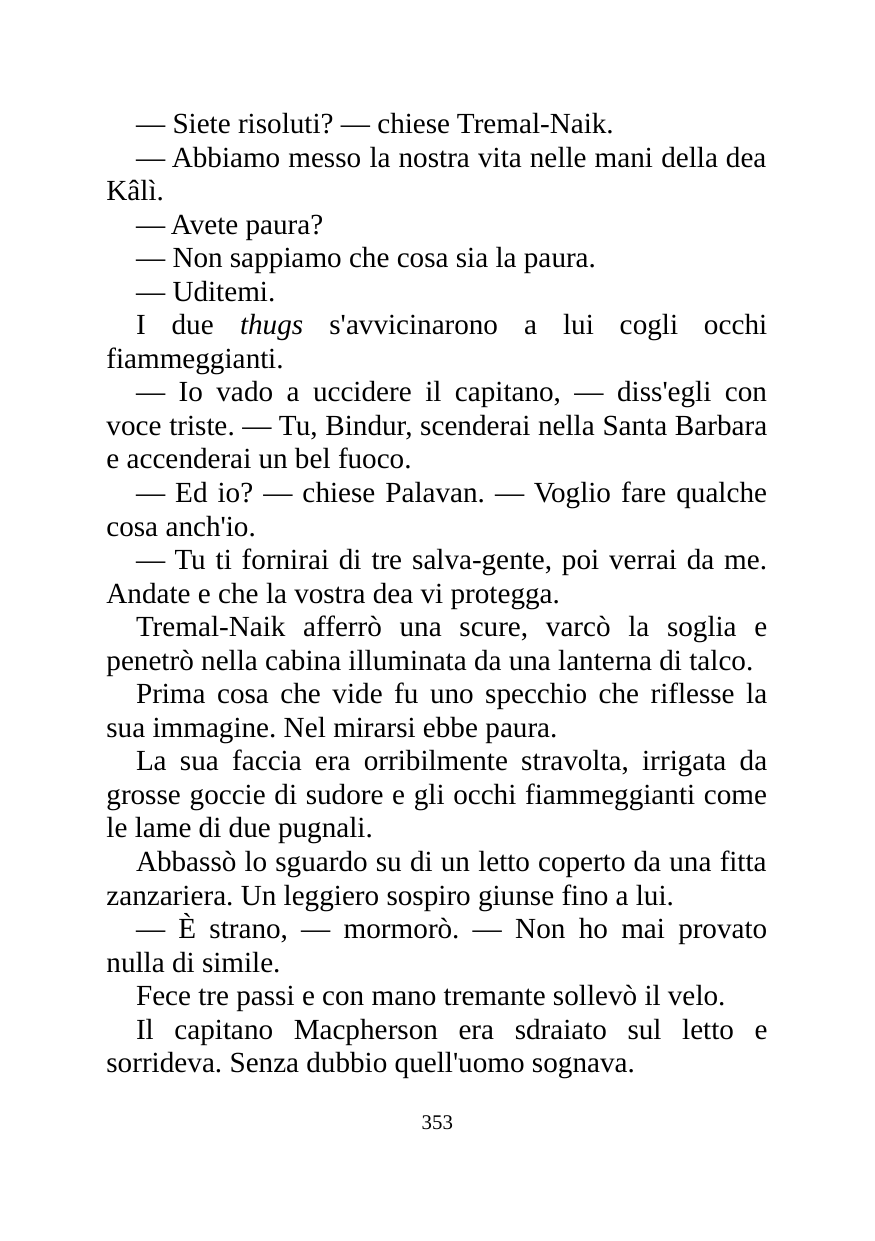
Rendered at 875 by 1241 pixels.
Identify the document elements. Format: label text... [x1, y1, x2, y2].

text Il capitano Macpherson era sdraiato sul letto e sorrideva. Senza dubbio quell'uomo sognava. [106, 1012, 768, 1079]
text — Siete risoluti? — chiese Tremal-Naik. [106, 106, 768, 140]
text — Io vado a uccidere il capitano, — diss'egli con voce triste. — Tu, Bindur, scenderai nella Santa Barbara e accenderai un bel fuoco. [106, 374, 768, 475]
text — Ed io? — chiese Palavan. — Voglio fare qualche cosa anch'io. [106, 475, 768, 542]
text I due thugs s'avvicinarono a lui cogli occhi fiammeggianti. [106, 307, 768, 374]
text — Avete paura? [106, 207, 768, 240]
text Fece tre passi e con mano tremante sollevò il velo. [106, 978, 768, 1012]
text La sua faccia era orribilmente stravolta, irrigata da grosse goccie di sudore e gli occhi fiammeggianti come le lame di due pugnali. [106, 743, 768, 844]
text — Uditemi. [106, 274, 768, 307]
text Prima cosa che vide fu uno specchio che riflesse la sua immagine. Nel mirarsi ebbe paura. [106, 676, 768, 743]
text Tremal-Naik afferrò una scure, varcò la soglia e penetrò nella cabina illuminata da una lanterna di talco. [106, 609, 768, 676]
text — Abbiamo messo la nostra vita nelle mani della dea Kâlì. [106, 140, 768, 207]
text — È strano, — mormorò. — Non ho mai provato nulla di simile. [106, 911, 768, 978]
text — Non sappiamo che cosa sia la paura. [106, 240, 768, 274]
text Abbassò lo sguardo su di un letto coperto da una fitta zanzariera. Un leggiero sospiro giunse fino a lui. [106, 844, 768, 911]
text — Tu ti fornirai di tre salva-gente, poi verrai da me. Andate e che la vostra dea vi protegga. [106, 542, 768, 609]
